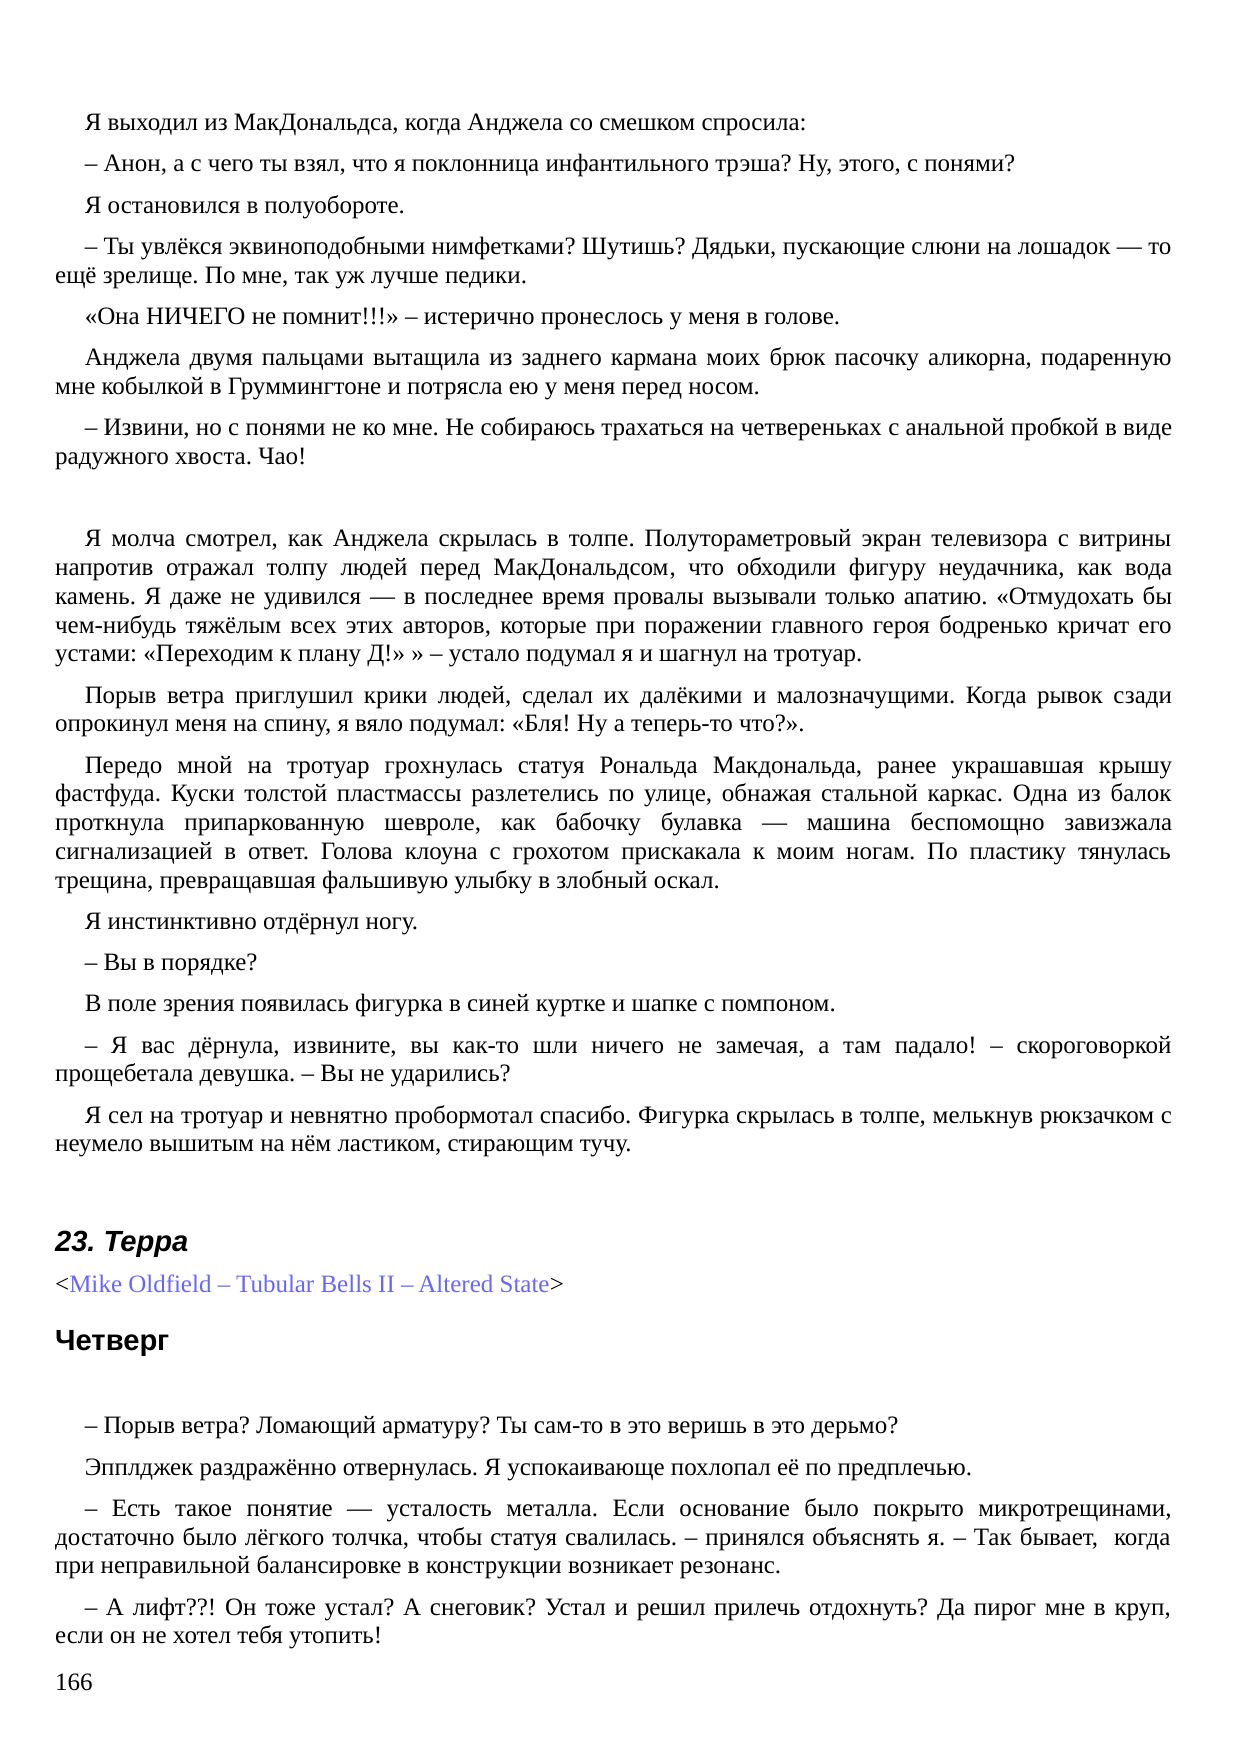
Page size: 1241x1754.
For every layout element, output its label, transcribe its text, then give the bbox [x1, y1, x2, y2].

text Я инстинктивно отдёрнул ногу. [55, 906, 1173, 935]
text Я молча смотрел, как Анджела скрылась в толпе. Полутораметровый экран телевизора с витрины напротив отражал толпу людей перед МакДональдсом, что обходили фигуру неудачника, как вода камень. Я даже не удивился — в последнее время провалы вызывали только апатию. «Отмудохать бы чем-нибудь тяжёлым всех этих авторов, которые при поражении главного героя бодренько кричат его устами: «Переходим к плану Д!» » – устало подумал я и шагнул на тротуар. [55, 523, 1173, 667]
text В поле зрения появилась фигурка в синей куртке и шапке с помпоном. [55, 988, 1173, 1017]
text «Она НИЧЕГО не помнит!!!» – истерично пронеслось у меня в голове. [55, 301, 1173, 330]
text – Порыв ветра? Ломающий арматуру? Ты сам-то в это веришь в это дерьмо? [55, 1411, 1173, 1439]
text – Извини, но с понями не ко мне. Не собираюсь трахаться на четвереньках с анальной пробкой в виде радужного хвоста. Чао! [55, 412, 1173, 470]
text – А лифт??! Он тоже устал? А снеговик? Устал и решил прилечь отдохнуть? Да пирог мне в круп, если он не хотел тебя утопить! [55, 1592, 1173, 1649]
text Порыв ветра приглушил крики людей, сделал их далёкими и малозначущими. Когда рывок сзади опрокинул меня на спину, я вяло подумал: «Бля! Ну а теперь-то что?». [55, 680, 1173, 737]
text – Есть такое понятие — усталость металла. Если основание было покрыто микротрещинами, достаточно было лёгкого толчка, чтобы статуя свалилась. – принялся объяснять я. – Так бывает, когда при неправильной балансировке в конструкции возникает резонанс. [55, 1493, 1173, 1579]
text – Вы в порядке? [55, 947, 1173, 976]
text <Mike Oldfield – Tubular Bells II – Altered State> [55, 1269, 1173, 1298]
subtitle 23. Терра [55, 1223, 1173, 1257]
text – Ты увлёкся эквиноподобными нимфетками? Шутишь? Дядьки, пускающие слюни на лошадок — то ещё зрелище. По мне, так уж лучше педики. [55, 231, 1173, 288]
text – Я вас дёрнула, извините, вы как-то шли ничего не замечая, а там падало! – скороговоркой прощебетала девушка. – Вы не ударились? [55, 1030, 1173, 1087]
text Передо мной на тротуар грохнулась статуя Рональда Макдональда, ранее украшавшая крышу фастфуда. Куски толстой пластмассы разлетелись по улице, обнажая стальной каркас. Одна из балок проткнула припаркованную шевроле, как бабочку булавка — машина беспомощно завизжала сигнализацией в ответ. Голова клоуна с грохотом прискакала к моим ногам. По пластику тянулась трещина, превращавшая фальшивую улыбку в злобный оскал. [55, 750, 1173, 893]
text Я выходил из МакДональдса, когда Анджела со смешком спросила: [55, 107, 1173, 136]
text Я остановился в полуобороте. [55, 190, 1173, 218]
subtitle Четверг [55, 1323, 1173, 1357]
text Анджела двумя пальцами вытащила из заднего кармана моих брюк пасочку аликорна, подаренную мне кобылкой в Груммингтоне и потрясла ею у меня перед носом. [55, 342, 1173, 400]
text Я сел на тротуар и невнятно пробормотал спасибо. Фигурка скрылась в толпе, мелькнув рюкзачком с неумело вышитым на нём ластиком, стирающим тучу. [55, 1100, 1173, 1157]
text Эпплджек раздражённо отвернулась. Я успокаивающе похлопал её по предплечью. [55, 1452, 1173, 1481]
text – Анон, а с чего ты взял, что я поклонница инфантильного трэша? Ну, этого, с понями? [55, 148, 1173, 177]
